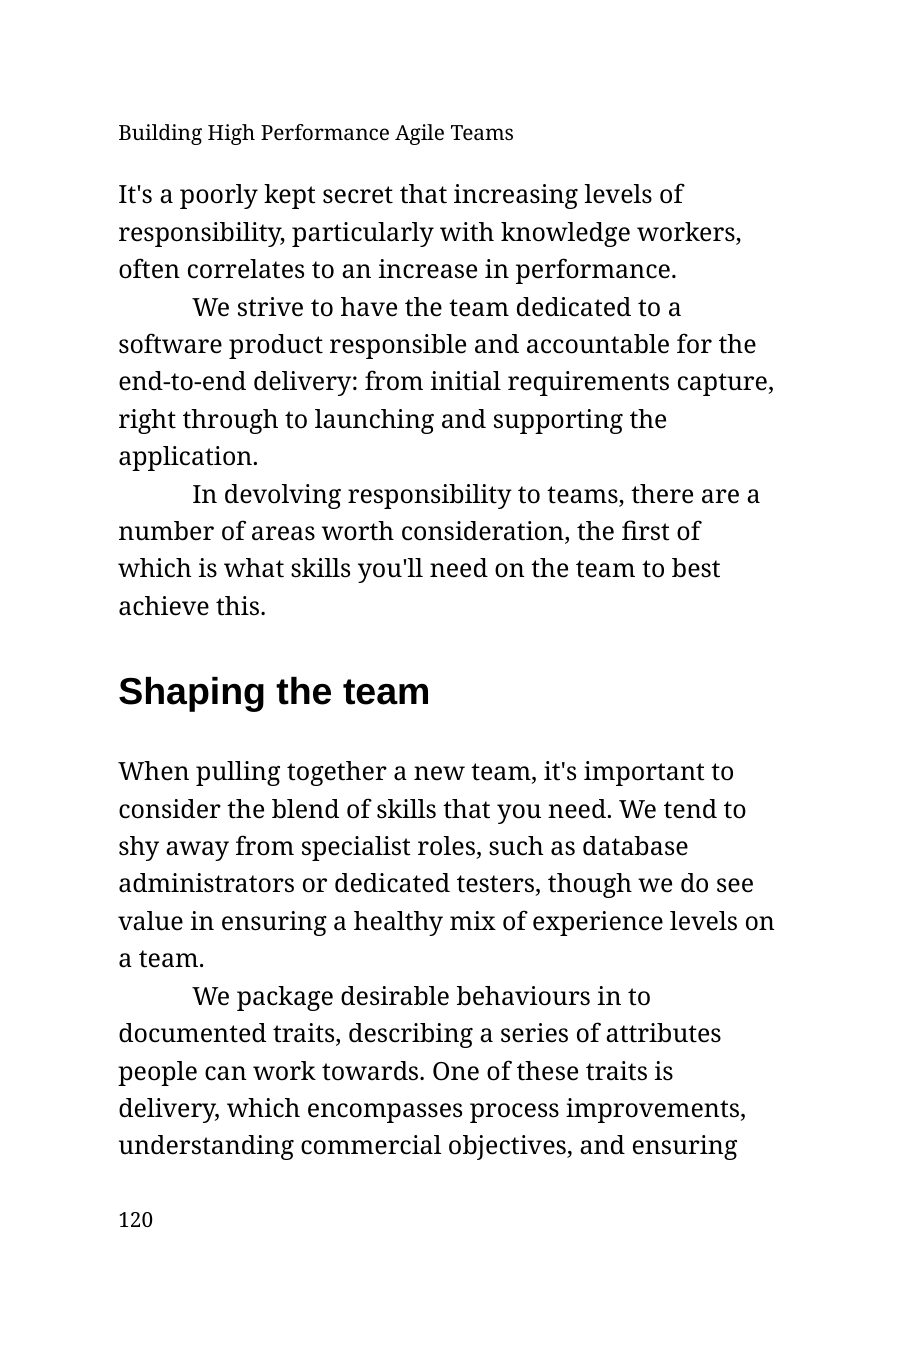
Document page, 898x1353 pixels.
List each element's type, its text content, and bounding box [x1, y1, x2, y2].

text In devolving responsibility to teams, there are a number of areas worth consideration, the first of which is what skills you'll need on the team to best achieve this. [118, 476, 779, 622]
text We package desirable behaviours in to documented traits, describing a series of attributes people can work towards. One of these traits is delivery, which encompasses process improvements, understanding commercial objectives, and ensuring [118, 978, 779, 1162]
text It's a poorly kept secret that increasing levels of responsibility, particularly with knowledge workers, often correlates to an increase in performance. [118, 177, 779, 286]
text We strive to have the team dedicated to a software product responsible and accountable for the end-to-end delivery: from initial requirements capture, right through to launching and supporting the application. [118, 289, 779, 473]
text When pulling together a new team, it's important to consider the blend of skills that you need. We tend to shy away from specialist roles, such as database administrators or dedicated testers, though we do see value in ensuring a healthy mix of experience levels on a team. [118, 754, 779, 975]
subtitle Shaping the team [118, 669, 779, 712]
